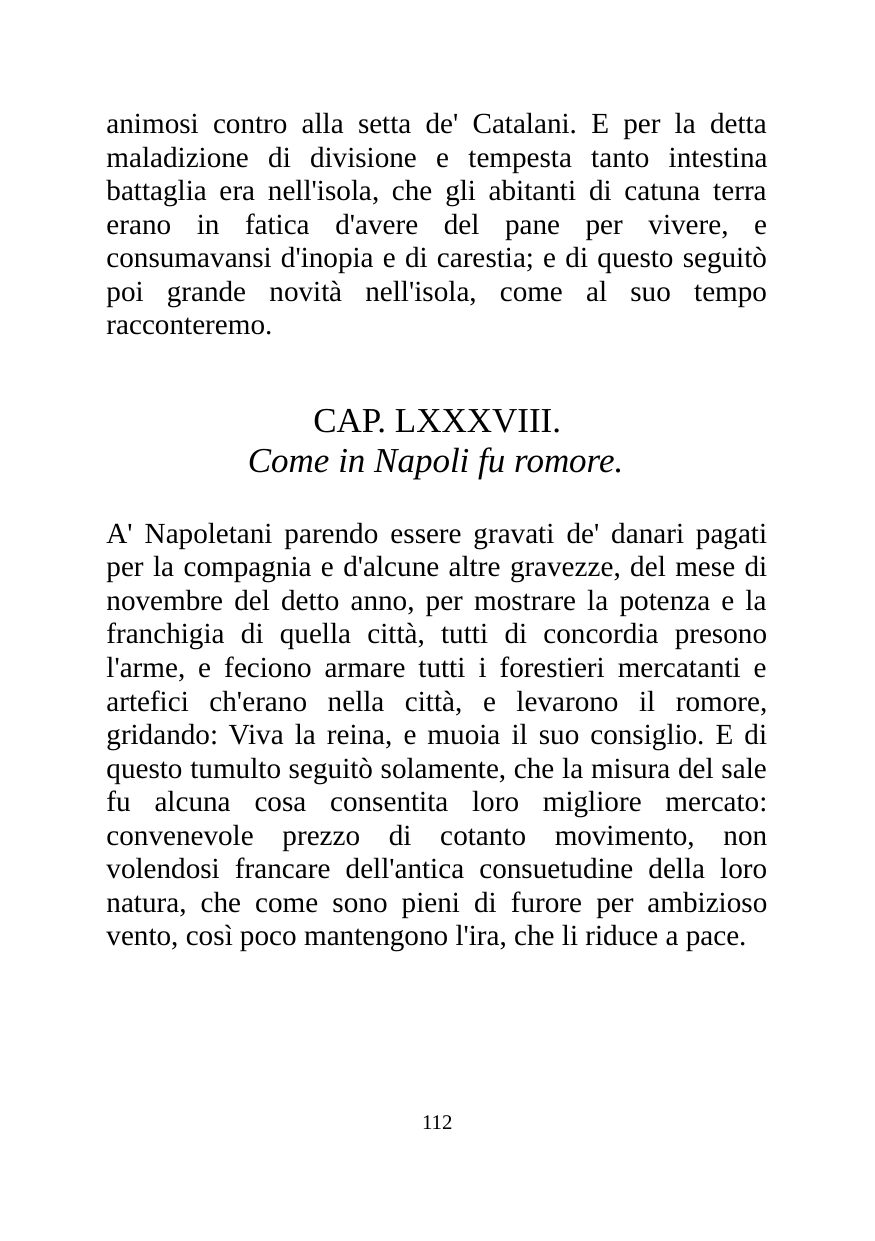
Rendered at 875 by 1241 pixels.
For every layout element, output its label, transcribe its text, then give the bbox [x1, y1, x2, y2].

text A' Napoletani parendo essere gravati de' danari pagati per la compagnia e d'alcune altre gravezze, del mese di novembre del detto anno, per mostrare la potenza e la franchigia di quella città, tutti di concordia presono l'arme, e feciono armare tutti i forestieri mercatanti e artefici ch'erano nella città, e levarono il romore, gridando: Viva la reina, e muoia il suo consiglio. E di questo tumulto seguitò solamente, che la misura del sale fu alcuna cosa consentita loro migliore mercato: convenevole prezzo di cotanto movimento, non volendosi francare dell'antica consuetudine della loro natura, che come sono pieni di furore per ambizioso vento, così poco mantengono l'ira, che li riduce a pace. [106, 516, 768, 952]
subtitle CAP. LXXXVIII. Come in Napoli fu romore. [106, 400, 768, 481]
text animosi contro alla setta de' Catalani. E per la detta maladizione di divisione e tempesta tanto intestina battaglia era nell'isola, che gli abitanti di catuna terra erano in fatica d'avere del pane per vivere, e consumavansi d'inopia e di carestia; e di questo seguitò poi grande novità nell'isola, come al suo tempo racconteremo. [106, 106, 768, 341]
